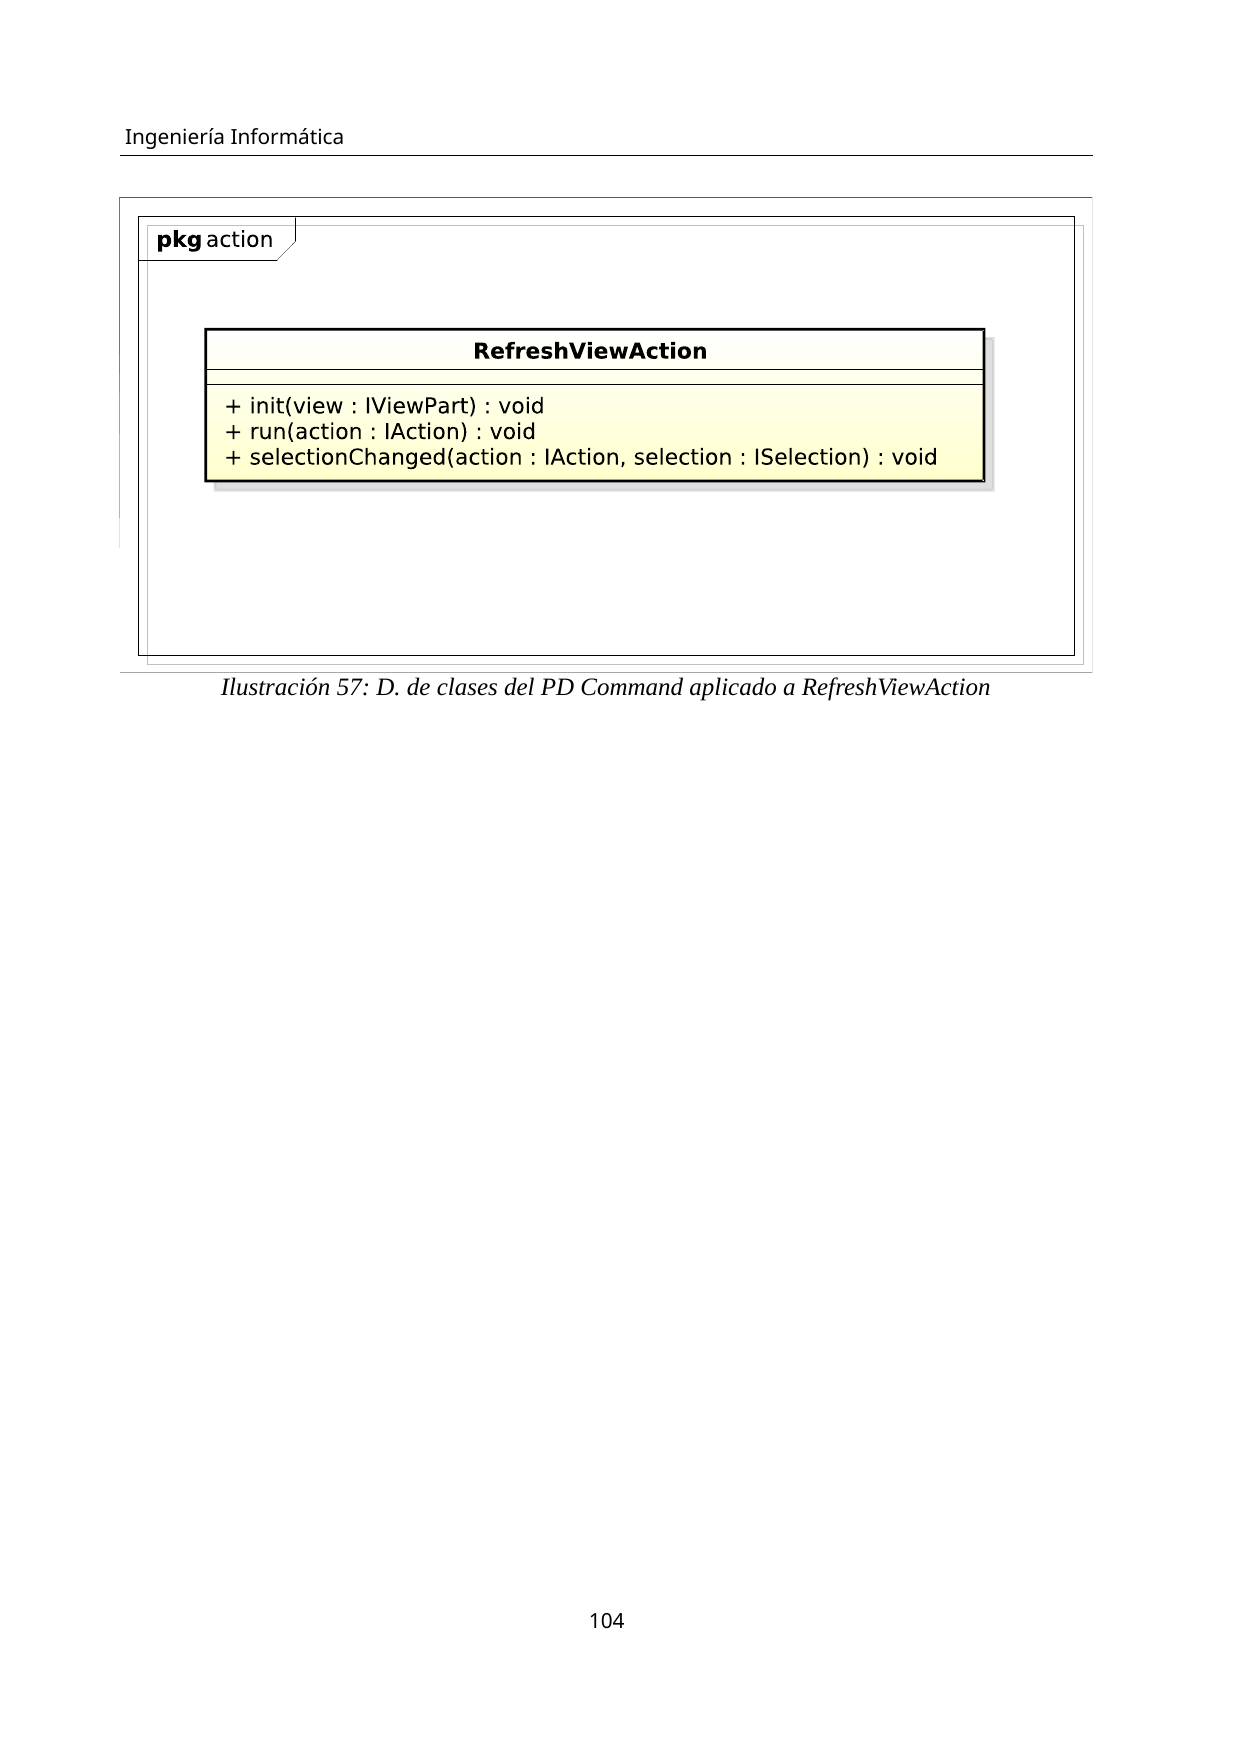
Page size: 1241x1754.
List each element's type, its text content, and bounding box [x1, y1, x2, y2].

text Ilustración 57: D. de clases del PD Command aplicado a RefreshViewAction [119, 197, 1094, 701]
